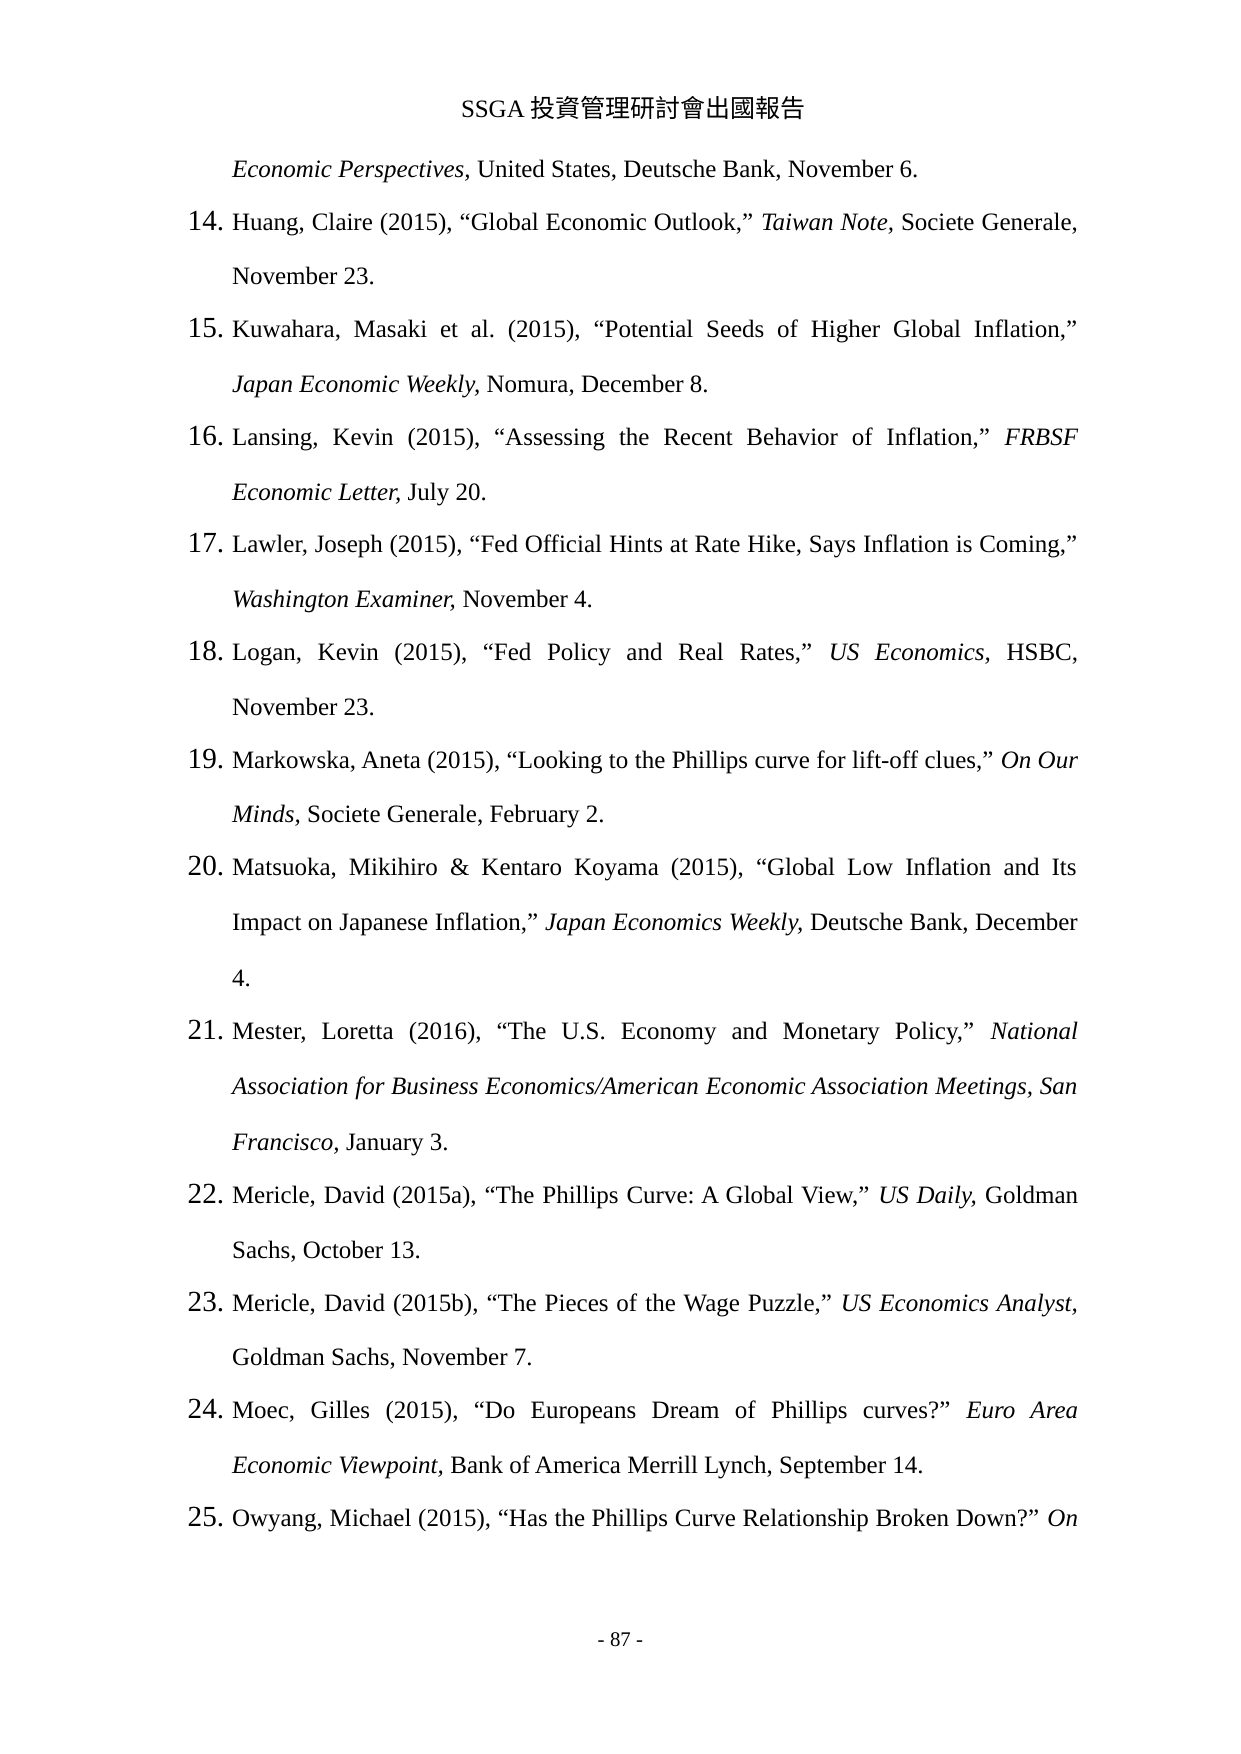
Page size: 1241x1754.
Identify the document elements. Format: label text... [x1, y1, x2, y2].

list Lansing, Kevin (2015), “Assessing the Recent Behavior of Inflation,” FRBSF Economic Letter, July 20. [187, 417, 1078, 510]
list Mester, Loretta (2016), “The U.S. Economy and Monetary Policy,” National Association for Business Economics/American Economic Association Meetings, San Francisco, January 3. [187, 1011, 1078, 1161]
list Huang, Claire (2015), “Global Economic Outlook,” Taiwan Note, Societe Generale, November 23. [187, 201, 1078, 295]
list Mericle, David (2015a), “The Phillips Curve: A Global View,” US Daily, Goldman Sachs, October 13. [187, 1175, 1078, 1268]
list Logan, Kevin (2015), “Fed Policy and Real Rates,” US Economics, HSBC, November 23. [187, 632, 1078, 726]
list Moec, Gilles (2015), “Do Europeans Dream of Phillips curves?” Euro Area Economic Viewpoint, Bank of America Merrill Lynch, September 14. [187, 1390, 1078, 1484]
list Lawler, Joseph (2015), “Fed Official Hints at Rate Hike, Says Inflation is Coming,” Washington Examiner, November 4. [187, 524, 1078, 618]
list Matsuoka, Mikihiro & Kentaro Koyama (2015), “Global Low Inflation and Its Impact on Japanese Inflation,” Japan Economics Weekly, Deutsche Bank, December 4. [187, 847, 1078, 997]
list Economic Perspectives, United States, Deutsche Bank, November 6. [187, 150, 1078, 187]
list Markowska, Aneta (2015), “Looking to the Phillips curve for lift-off clues,” On Our Minds, Societe Generale, February 2. [187, 739, 1078, 833]
list Owyang, Michael (2015), “Has the Phillips Curve Relationship Broken Down?” On [187, 1497, 1078, 1535]
list Kuwahara, Masaki et al. (2015), “Potential Seeds of Higher Global Inflation,” Japan Economic Weekly, Nomura, December 8. [187, 309, 1078, 403]
list Mericle, David (2015b), “The Pieces of the Wage Puzzle,” US Economics Analyst, Goldman Sachs, November 7. [187, 1282, 1078, 1376]
